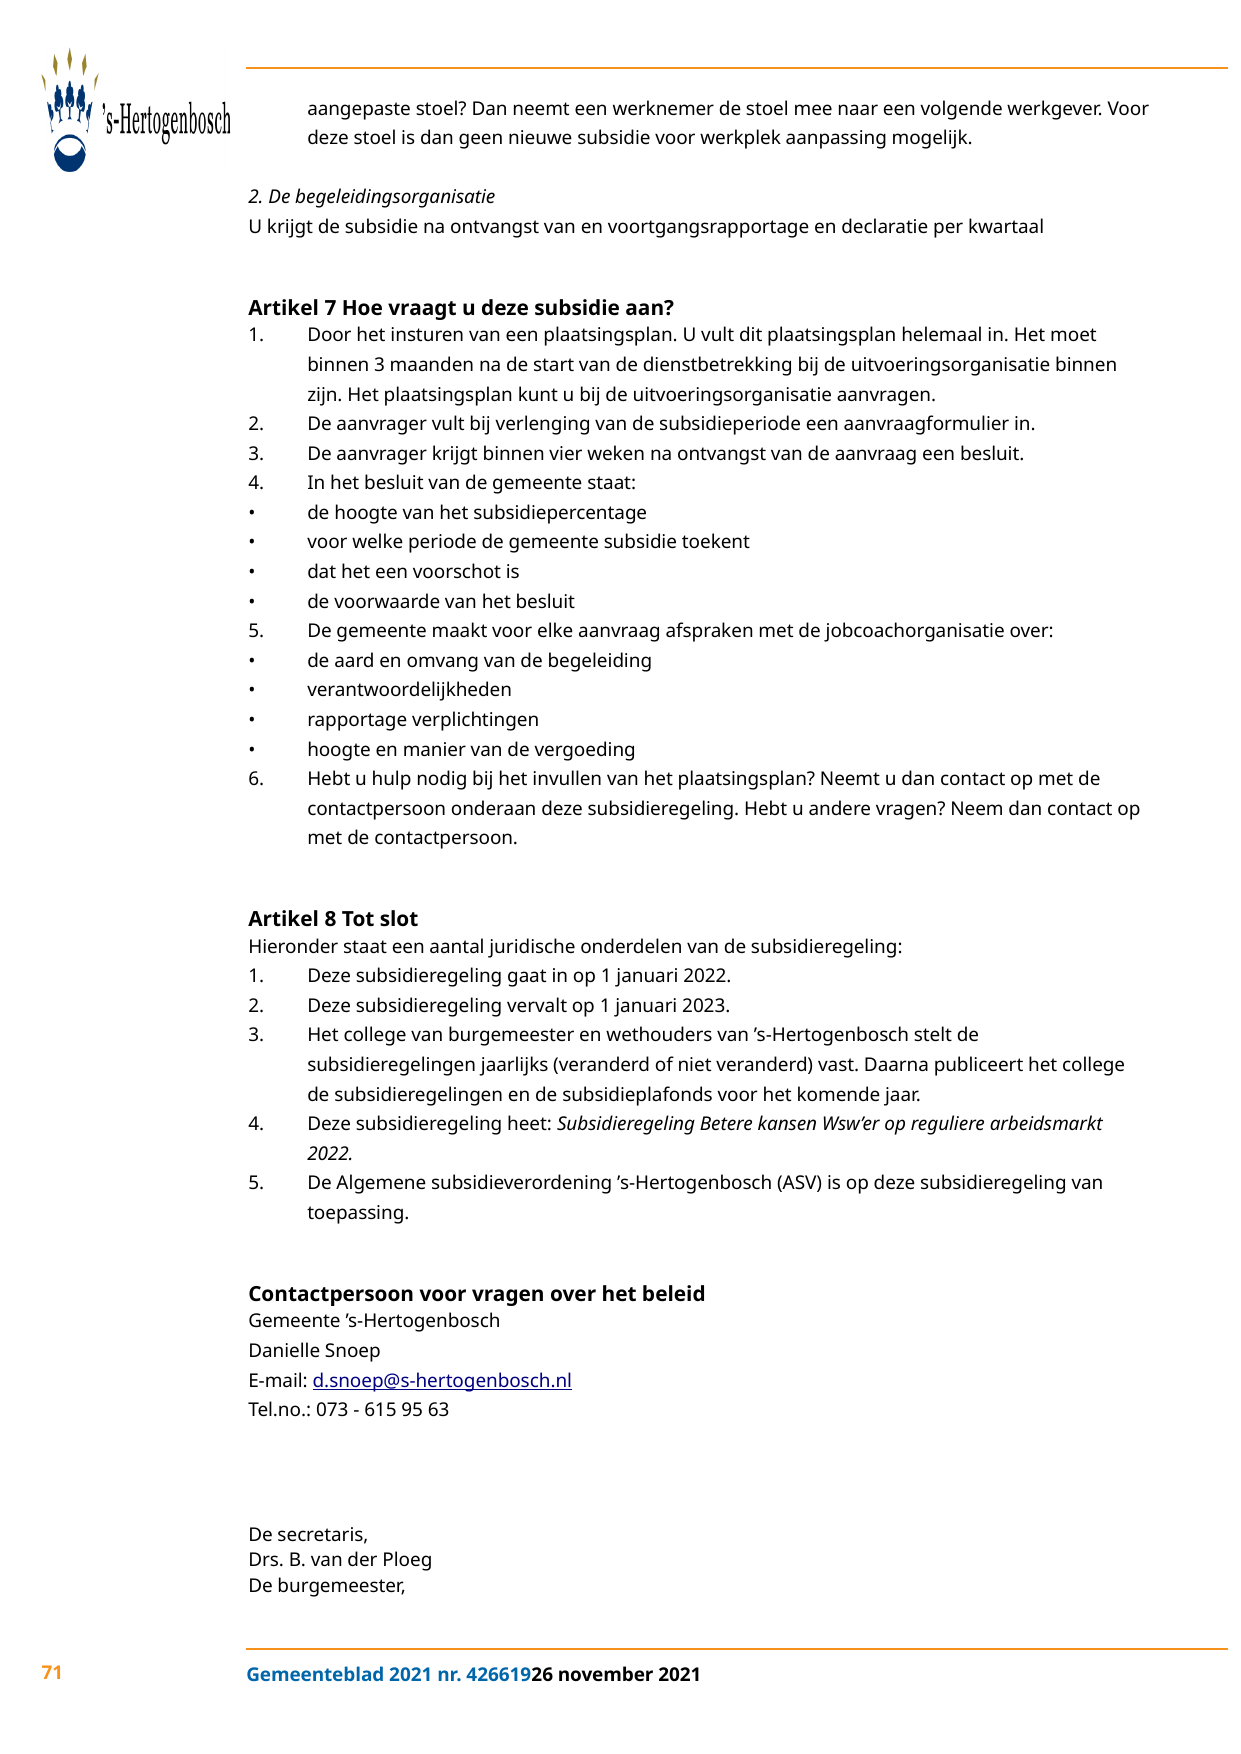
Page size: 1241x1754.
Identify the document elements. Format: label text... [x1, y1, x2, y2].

list Het college van burgemeester en wethouders van ’s-Hertogenbosch stelt de subsidieregelingen jaarlijks (veranderd of niet veranderd) vast. Daarna publiceert het college de subsidieregelingen en de subsidieplafonds voor het komende jaar. [248, 1022, 1152, 1107]
list Hebt u hulp nodig bij het invullen van het plaatsingsplan? Neemt u dan contact op met de contactpersoon onderaan deze subsidieregeling. Hebt u andere vragen? Neem dan contact op met de contactpersoon. [248, 765, 1152, 850]
list In het besluit van de gemeente staat: [248, 469, 1152, 495]
text Contactpersoon voor vragen over het beleid [248, 1279, 1152, 1308]
list aangepaste stoel? Dan neemt een werknemer de stoel mee naar een volgende werkgever. Voor deze stoel is dan geen nieuwe subsidie voor werkplek aanpassing mogelijk. [248, 95, 1152, 150]
picture [41, 47, 231, 172]
list De aanvrager krijgt binnen vier weken na ontvangst van de aanvraag een besluit. [248, 440, 1152, 466]
list De aanvrager vult bij verlenging van de subsidieperiode een aanvraagformulier in. [248, 410, 1152, 436]
list Deze subsidieregeling gaat in op 1 januari 2022. [248, 962, 1152, 988]
text De secretaris, [248, 1521, 1152, 1547]
text Artikel 7 Hoe vraagt u deze subsidie aan? [248, 293, 1152, 322]
text 2. De begeleidingsorganisatie [248, 183, 1152, 209]
text Danielle Snoep [248, 1337, 1152, 1363]
text Tel.no.: 073 - 615 95 63 [248, 1396, 1152, 1422]
text Artikel 8 Tot slot [248, 904, 1152, 933]
list de hoogte van het subsidiepercentage [248, 499, 1152, 525]
list de voorwaarde van het besluit [248, 588, 1152, 613]
list Deze subsidieregeling heet: Subsidieregeling Betere kansen Wsw’er op reguliere arbeidsmarkt 2022. [248, 1110, 1152, 1166]
list De Algemene subsidieverordening ’s-Hertogenbosch (ASV) is op deze subsidieregeling van toepassing. [248, 1169, 1152, 1225]
list Deze subsidieregeling vervalt op 1 januari 2023. [248, 992, 1152, 1018]
list Door het insturen van een plaatsingsplan. U vult dit plaatsingsplan helemaal in. Het moet binnen 3 maanden na de start van de dienstbetrekking bij de uitvoeringsorganisatie binnen zijn. Het plaatsingsplan kunt u bij de uitvoeringsorganisatie aanvragen. [248, 322, 1152, 406]
text Gemeente ’s-Hertogenbosch [248, 1308, 1152, 1333]
list De gemeente maakt voor elke aanvraag afspraken met de jobcoachorganisatie over: [248, 617, 1152, 643]
text U krijgt de subsidie na ontvangst van en voortgangsrapportage en declaratie per kwartaal [248, 213, 1152, 239]
list hoogte en manier van de vergoeding [248, 736, 1152, 761]
text Hieronder staat een aantal juridische onderdelen van de subsidieregeling: [248, 933, 1152, 959]
list voor welke periode de gemeente subsidie toekent [248, 529, 1152, 554]
list rapportage verplichtingen [248, 706, 1152, 732]
list de aard en omvang van de begeleiding [248, 647, 1152, 673]
text De burgemeester, [248, 1572, 1152, 1598]
list verantwoordelijkheden [248, 677, 1152, 702]
list dat het een voorschot is [248, 558, 1152, 584]
text Drs. B. van der Ploeg [248, 1547, 1152, 1572]
text E-mail: d.snoep@s-hertogenbosch.nl [248, 1367, 1152, 1392]
